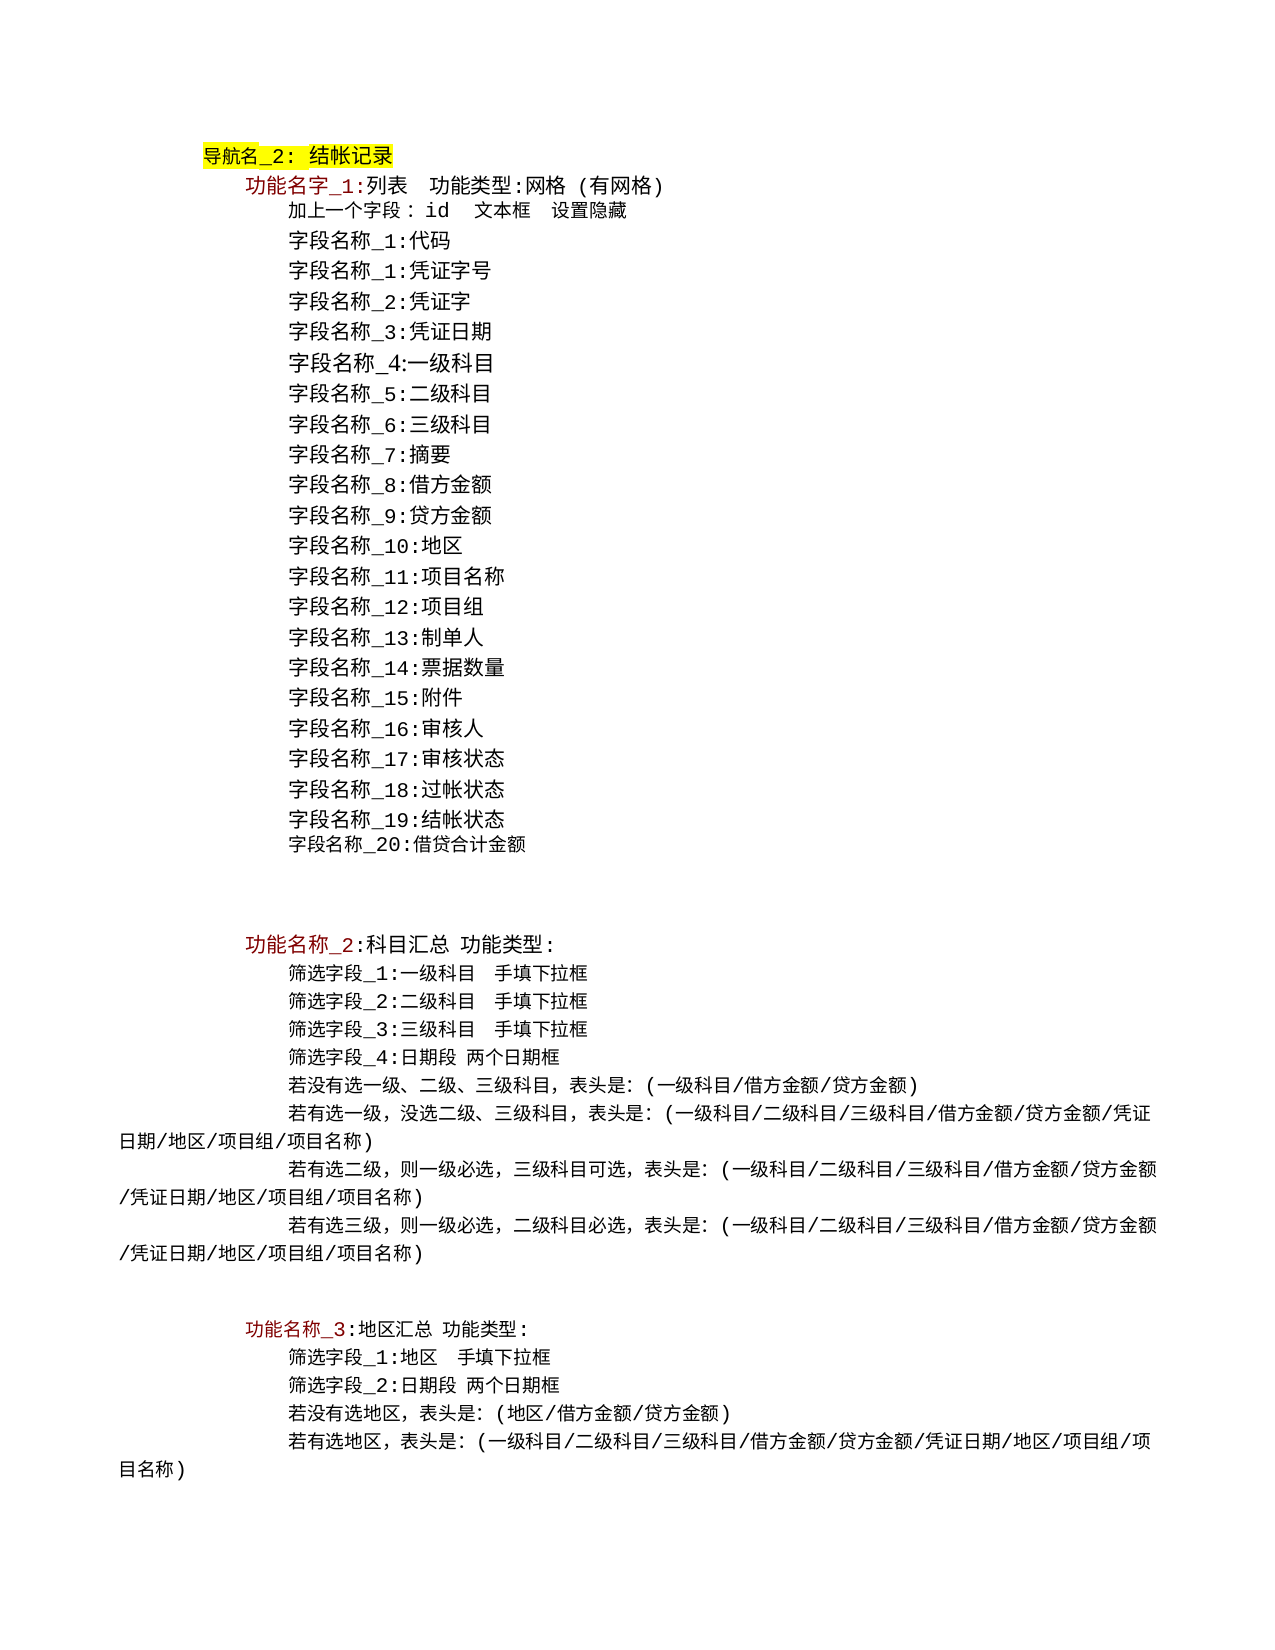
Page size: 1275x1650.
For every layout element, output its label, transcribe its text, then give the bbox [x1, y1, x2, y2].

text 筛选字段_1:一级科目 手填下拉框 [118, 959, 1157, 987]
text 字段名称_1:代码 [118, 224, 1157, 254]
text 功能名称_3:地区汇总 功能类型: [118, 1314, 1157, 1342]
text 筛选字段_2:日期段 两个日期框 [118, 1370, 1157, 1398]
text 功能名称_2:科目汇总 功能类型: [118, 928, 1157, 959]
text 筛选字段_2:二级科目 手填下拉框 [118, 987, 1157, 1015]
text 筛选字段_3:三级科目 手填下拉框 [118, 1015, 1157, 1043]
text 字段名称_3:凭证日期 [118, 315, 1157, 346]
text 字段名称_5:二级科目 [118, 377, 1157, 408]
text 筛选字段_1:地区 手填下拉框 [118, 1342, 1157, 1370]
text 字段名称_1:凭证字号 [118, 254, 1157, 285]
text 若没有选地区，表头是：(地区/借方金额/贷方金额) [118, 1398, 1157, 1426]
text 筛选字段_4:日期段 两个日期框 [118, 1043, 1157, 1071]
text 字段名称_9:贷方金额 [118, 499, 1157, 529]
text 字段名称_20:借贷合计金额 [118, 834, 1157, 857]
text 导航名_2: 结帐记录 [118, 142, 1157, 170]
text 若没有选一级、二级、三级科目，表头是：(一级科目/借方金额/贷方金额) [118, 1071, 1157, 1099]
text 字段名称_15:附件 [118, 682, 1157, 712]
text 字段名称_2:凭证字 [118, 285, 1157, 315]
text 字段名称_8:借方金额 [118, 469, 1157, 499]
text 若有选一级，没选二级、三级科目，表头是：(一级科目/二级科目/三级科目/借方金额/贷方金额/凭证日期/地区/项目组/项目名称) [118, 1099, 1157, 1155]
text 字段名称_16:审核人 [118, 712, 1157, 742]
text 加上一个字段 ：id 文本框 设置隐藏 [118, 200, 1157, 224]
text 字段名称_14:票据数量 [118, 651, 1157, 682]
text 字段名称_19:结帐状态 [118, 803, 1157, 834]
text 功能名字_1:列表 功能类型:网格 (有网格) [118, 170, 1157, 200]
text 字段名称_4:一级科目 [118, 346, 1157, 377]
text 字段名称_13:制单人 [118, 621, 1157, 651]
text 字段名称_11:项目名称 [118, 560, 1157, 590]
text 字段名称_12:项目组 [118, 590, 1157, 621]
text 若有选二级，则一级必选，三级科目可选，表头是：(一级科目/二级科目/三级科目/借方金额/贷方金额/凭证日期/地区/项目组/项目名称) [118, 1155, 1157, 1211]
text 字段名称_10:地区 [118, 529, 1157, 560]
text 若有选地区，表头是：(一级科目/二级科目/三级科目/借方金额/贷方金额/凭证日期/地区/项目组/项目名称) [118, 1426, 1157, 1482]
text 字段名称_18:过帐状态 [118, 773, 1157, 803]
text 若有选三级，则一级必选，二级科目必选，表头是：(一级科目/二级科目/三级科目/借方金额/贷方金额/凭证日期/地区/项目组/项目名称) [118, 1211, 1157, 1267]
text 字段名称_17:审核状态 [118, 742, 1157, 773]
text 字段名称_7:摘要 [118, 438, 1157, 469]
text 字段名称_6:三级科目 [118, 408, 1157, 438]
